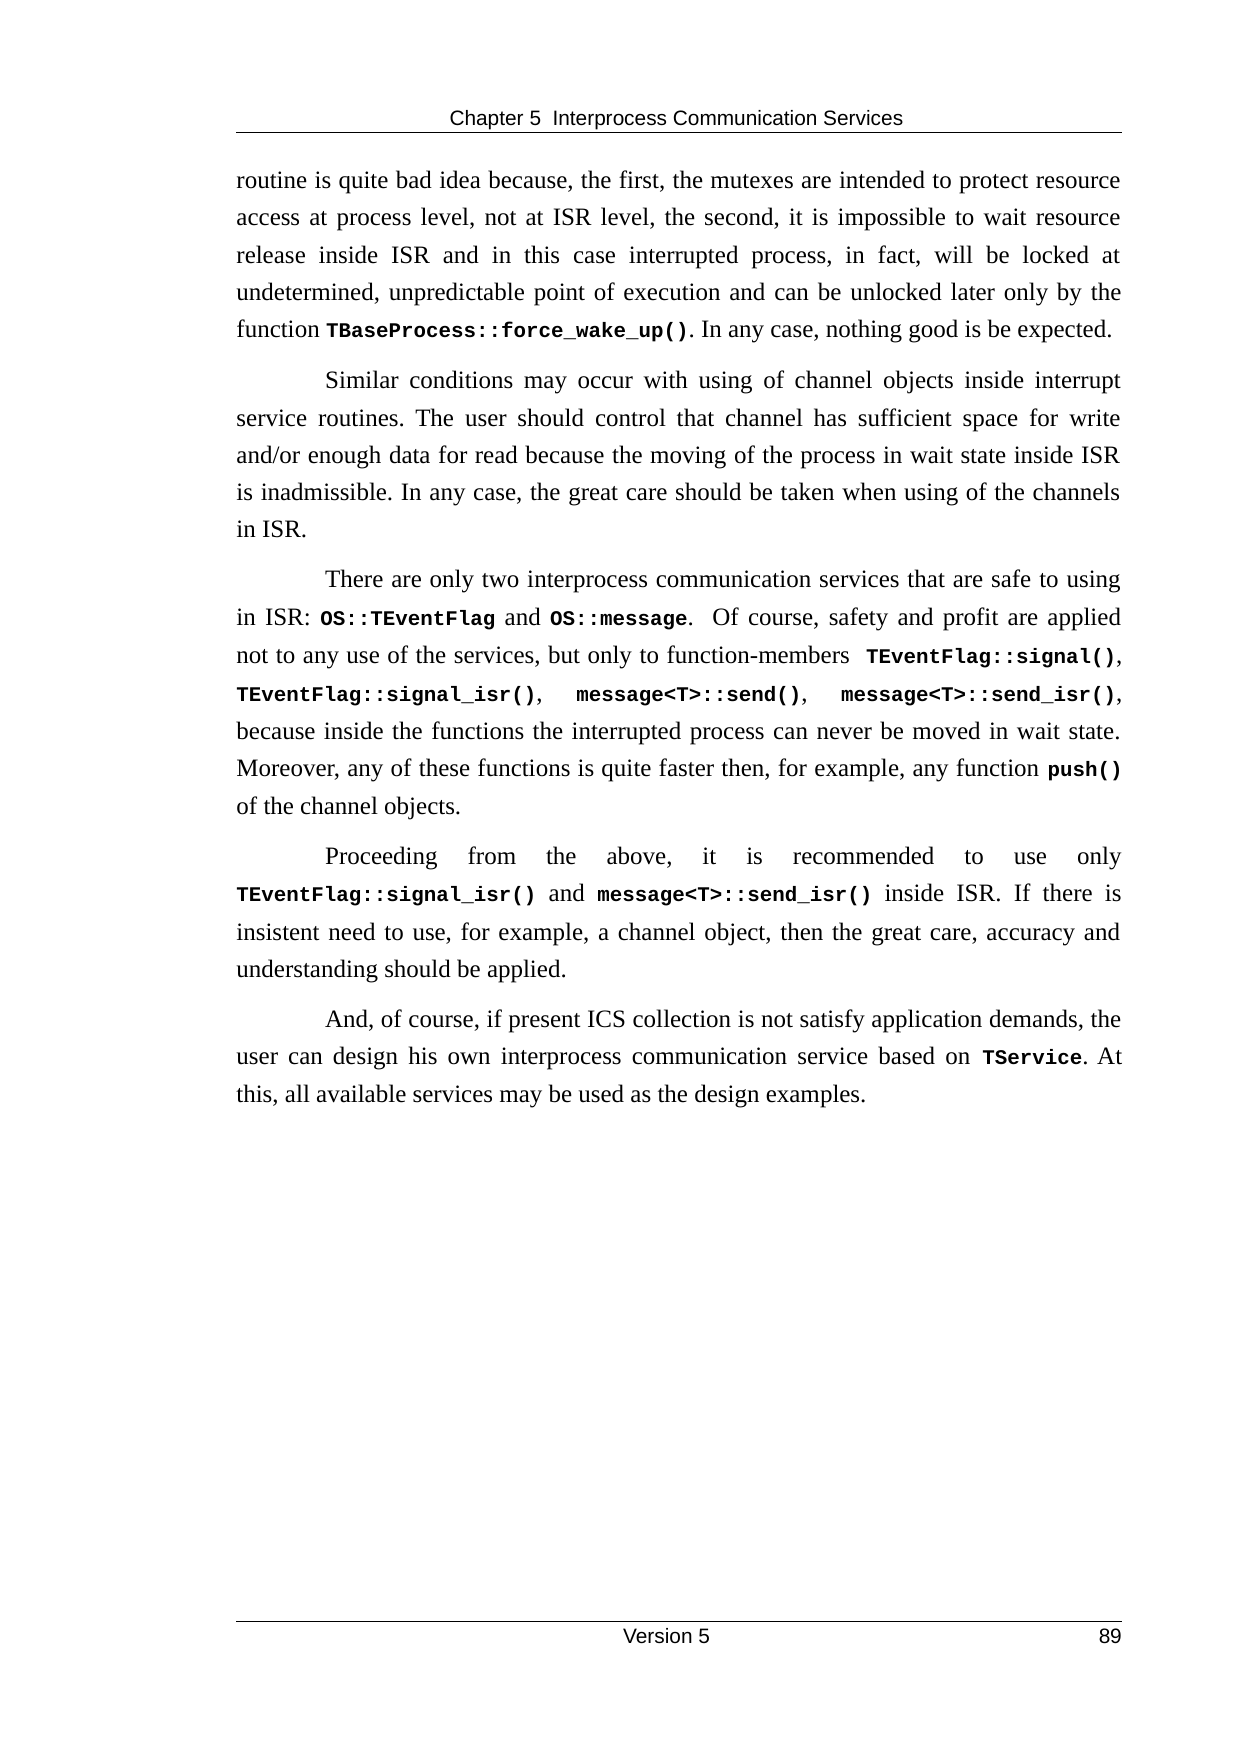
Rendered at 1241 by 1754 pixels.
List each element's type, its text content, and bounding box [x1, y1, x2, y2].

text Similar conditions may occur with using of channel objects inside interrupt service routines. The user should control that channel has sufficient space for write and/or enough data for read because the moving of the process in wait state inside ISR is inadmissible. In any case, the great care should be taken when using of the channels in ISR. [236, 365, 1122, 543]
text And, of course, if present ICS collection is not satisfy application demands, the user can design his own interprocess communication service based on TService. At this, all available services may be used as the design examples. [236, 1004, 1122, 1108]
text routine is quite bad idea because, the first, the mutexes are intended to protect resource access at process level, not at ISR level, the second, it is impossible to wait resource release inside ISR and in this case interrupted process, in fact, will be locked at undetermined, unpredictable point of execution and can be unlocked later only by the function TBaseProcess::force_wake_up(). In any case, nothing good is be expected. [236, 165, 1122, 344]
text There are only two interprocess communication services that are safe to using in ISR: OS::TEventFlag and OS::message. Of course, safety and profit are applied not to any use of the services, but only to function-members TEventFlag::signal(), TEventFlag::signal_isr(), message<T>::send(), message<T>::send_isr(), because inside the functions the interrupted process can never be moved in wait state. Moreover, any of these functions is quite faster then, for example, any function push() of the channel objects. [236, 564, 1122, 820]
text Proceeding from the above, it is recommended to use only TEventFlag::signal_isr() and message<T>::send_isr() inside ISR. If there is insistent need to use, for example, a channel object, then the great care, accuracy and understanding should be applied. [236, 841, 1122, 983]
